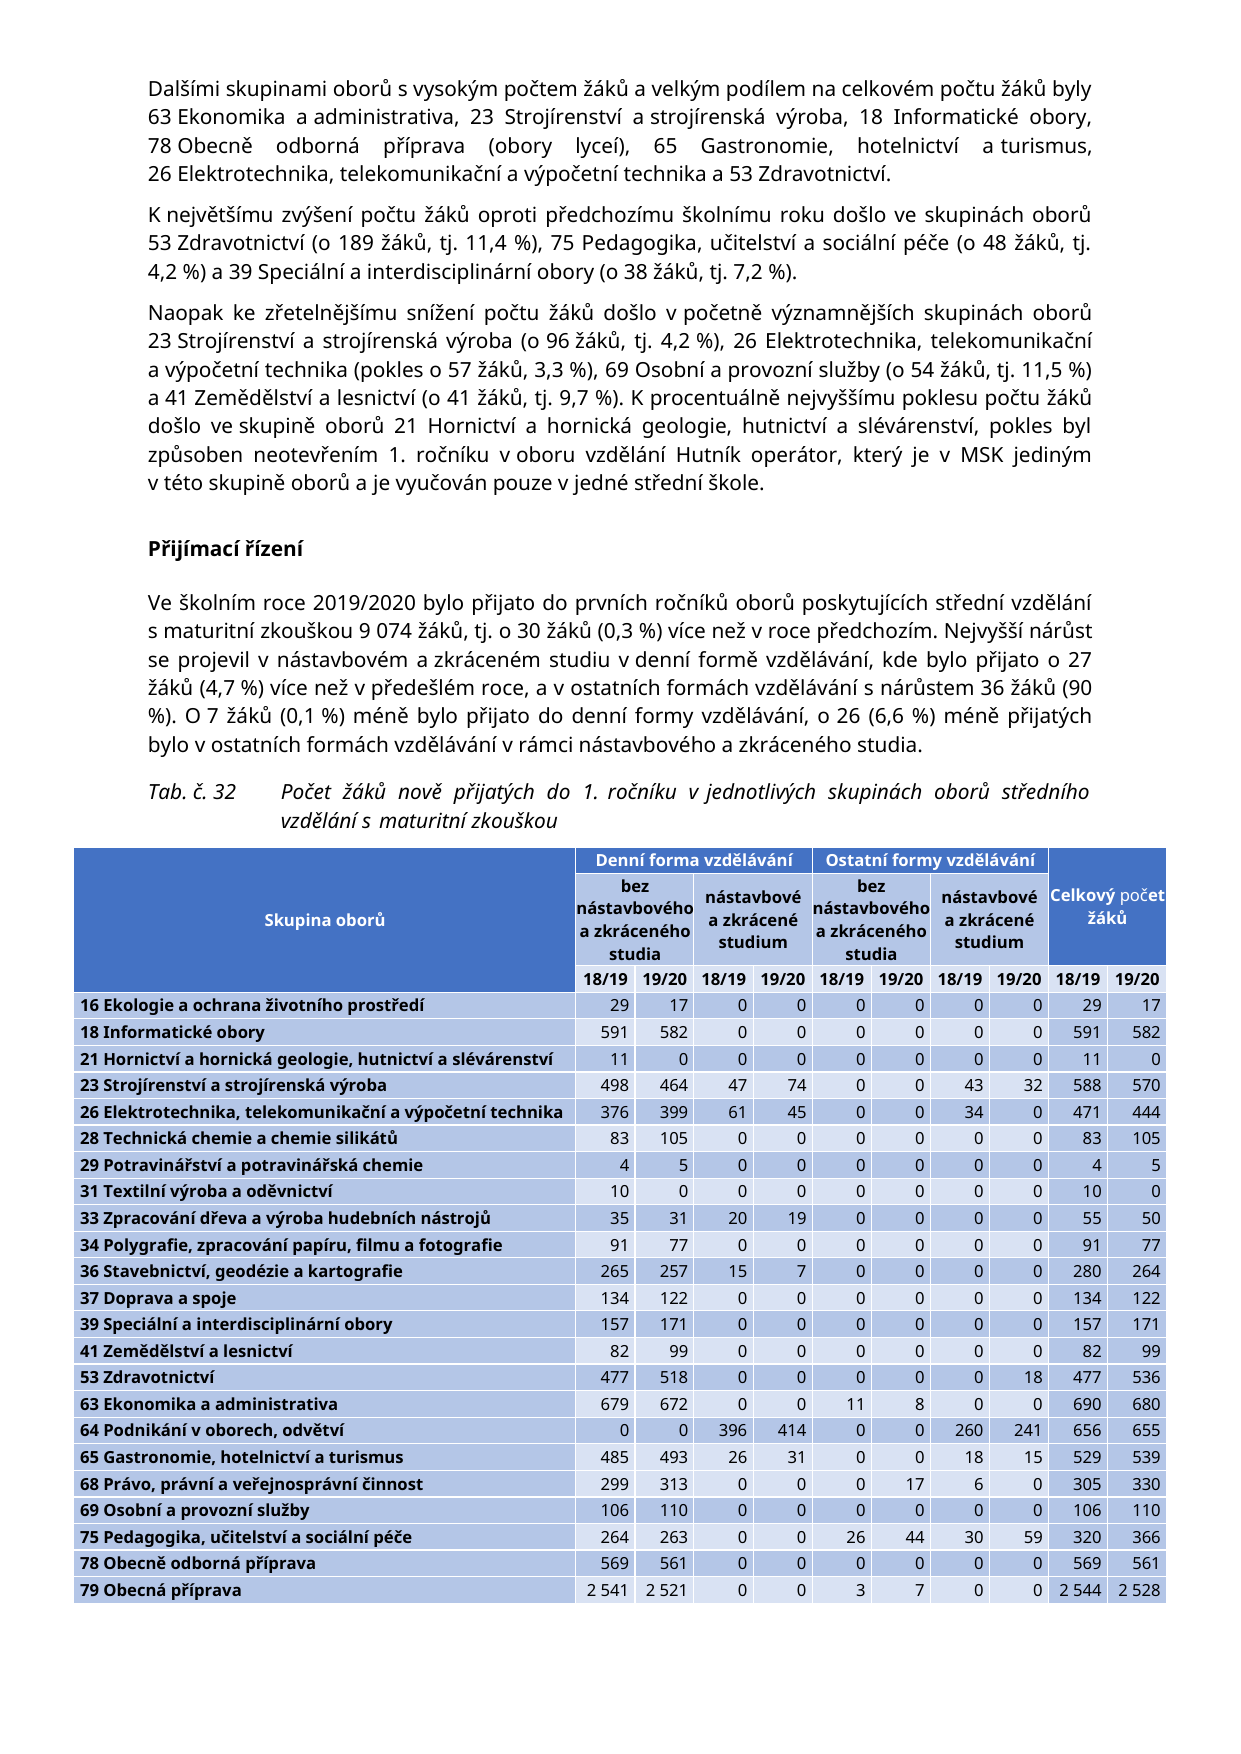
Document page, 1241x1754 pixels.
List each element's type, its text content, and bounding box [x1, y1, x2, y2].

table_cell 18/19 [1049, 966, 1107, 992]
table_cell 171 [636, 1311, 693, 1337]
table_cell 28 Technická chemie a chemie silikátů [74, 1126, 575, 1151]
table_cell 263 [636, 1524, 693, 1549]
table_cell 0 [931, 1258, 989, 1284]
table_cell 260 [931, 1418, 989, 1443]
table_cell 2 544 [1049, 1577, 1107, 1603]
table_cell 82 [1049, 1338, 1107, 1363]
table_cell 6 [931, 1471, 989, 1496]
table_cell 0 [813, 1285, 871, 1310]
table_cell 679 [576, 1391, 634, 1417]
table_cell 0 [694, 1524, 753, 1549]
table_cell 0 [813, 1232, 871, 1257]
table_cell 0 [754, 1232, 812, 1257]
table_cell 477 [1049, 1365, 1107, 1390]
table_cell 0 [990, 1099, 1048, 1124]
table_cell 0 [754, 1365, 812, 1390]
table_cell 0 [872, 1152, 930, 1178]
table_header Denní forma vzdělávání [576, 848, 812, 873]
table_cell 18/19 [576, 966, 634, 992]
table_cell 0 [576, 1418, 634, 1443]
table_cell 106 [576, 1498, 634, 1523]
table_cell 0 [931, 1046, 989, 1071]
table_cell 34 Polygrafie, zpracování papíru, filmu a fotografie [74, 1232, 575, 1257]
table_cell 561 [636, 1551, 693, 1576]
table_cell 77 [1108, 1232, 1166, 1257]
table_cell 0 [694, 1179, 753, 1204]
table_cell 29 [1049, 993, 1107, 1018]
table_cell 0 [694, 993, 753, 1018]
table_cell 0 [813, 1179, 871, 1204]
table_cell 0 [872, 1205, 930, 1231]
table_cell 0 [813, 1471, 871, 1496]
table_cell 0 [754, 1152, 812, 1178]
table_cell 680 [1108, 1391, 1166, 1417]
table_cell 0 [990, 1471, 1048, 1496]
table_cell 464 [636, 1073, 693, 1098]
table_cell 0 [754, 1577, 812, 1603]
table_cell 0 [754, 1338, 812, 1363]
table_cell 18/19 [694, 966, 753, 992]
table_cell 18/19 [813, 966, 871, 992]
table_cell 0 [813, 1019, 871, 1045]
table_cell 0 [754, 1311, 812, 1337]
table_cell 655 [1108, 1418, 1166, 1443]
table_cell 65 Gastronomie, hotelnictví a turismus [74, 1444, 575, 1470]
table_cell 0 [694, 1471, 753, 1496]
table_cell 305 [1049, 1471, 1107, 1496]
table_cell 41 Zemědělství a lesnictví [74, 1338, 575, 1363]
table_cell 35 [576, 1205, 634, 1231]
table_cell 26 [694, 1444, 753, 1470]
table_cell 0 [694, 1019, 753, 1045]
table_cell 36 Stavebnictví, geodézie a kartografie [74, 1258, 575, 1284]
table_cell 0 [813, 1258, 871, 1284]
table_cell 0 [694, 1577, 753, 1603]
table_cell 0 [990, 1391, 1048, 1417]
table_cell 0 [694, 1152, 753, 1178]
table_cell 18/19 [931, 966, 989, 992]
table_cell 0 [872, 1073, 930, 1098]
table_cell 77 [636, 1232, 693, 1257]
table_cell 32 [990, 1073, 1048, 1098]
table_cell 536 [1108, 1365, 1166, 1390]
table_cell 19/20 [1108, 966, 1166, 992]
table_cell 0 [872, 1019, 930, 1045]
table_cell 0 [754, 1471, 812, 1496]
table_cell 157 [576, 1311, 634, 1337]
table_cell 366 [1108, 1524, 1166, 1549]
table_cell 0 [872, 1285, 930, 1310]
table_cell 0 [872, 1046, 930, 1071]
table_cell 5 [636, 1152, 693, 1178]
table_cell 0 [872, 1338, 930, 1363]
table_cell 61 [694, 1099, 753, 1124]
table_cell 105 [636, 1126, 693, 1151]
table_cell 582 [636, 1019, 693, 1045]
table_cell 99 [636, 1338, 693, 1363]
table_cell 0 [872, 1179, 930, 1204]
table_cell 18 [990, 1365, 1048, 1390]
table_cell 0 [931, 1232, 989, 1257]
table_cell 10 [1049, 1179, 1107, 1204]
table_cell 0 [1108, 1179, 1166, 1204]
table_cell 0 [990, 1577, 1048, 1603]
table_cell 0 [694, 1285, 753, 1310]
table_cell 0 [990, 993, 1048, 1018]
table_cell 0 [931, 1285, 989, 1310]
table_cell 0 [990, 1311, 1048, 1337]
table_cell 0 [931, 993, 989, 1018]
table_cell 0 [694, 1232, 753, 1257]
table_cell 55 [1049, 1205, 1107, 1231]
table_cell 0 [872, 1099, 930, 1124]
table_cell 0 [990, 1258, 1048, 1284]
table_cell 477 [576, 1365, 634, 1390]
table_cell 0 [754, 1126, 812, 1151]
table_cell 0 [872, 1551, 930, 1576]
table_cell 2 521 [636, 1577, 693, 1603]
table_cell 16 Ekologie a ochrana životního prostředí [74, 993, 575, 1018]
table_cell 0 [694, 1338, 753, 1363]
table_cell 0 [990, 1285, 1048, 1310]
table_cell 376 [576, 1099, 634, 1124]
table_cell 320 [1049, 1524, 1107, 1549]
table_header Ostatní formy vzdělávání [813, 848, 1048, 873]
table_cell 64 Podnikání v oborech, odvětví [74, 1418, 575, 1443]
table_cell 569 [1049, 1551, 1107, 1576]
table_cell 19/20 [872, 966, 930, 992]
table_cell 11 [576, 1046, 634, 1071]
table_cell 0 [990, 1046, 1048, 1071]
table_cell 50 [1108, 1205, 1166, 1231]
table_cell 19/20 [754, 966, 812, 992]
table_cell 99 [1108, 1338, 1166, 1363]
table_cell 399 [636, 1099, 693, 1124]
table_cell 0 [813, 1152, 871, 1178]
table_cell 29 Potravinářství a potravinářská chemie [74, 1152, 575, 1178]
table_cell 75 Pedagogika, učitelství a sociální péče [74, 1524, 575, 1549]
table_cell 582 [1108, 1019, 1166, 1045]
list Počet žáků nově přijatých do 1. ročníku v jednotlivých skupinách oborů středního vzdělání s maturitní zkouškou [148, 777, 1092, 834]
table_cell 0 [754, 1179, 812, 1204]
table_cell 91 [1049, 1232, 1107, 1257]
table_cell 19/20 [636, 966, 693, 992]
table_cell 0 [872, 1418, 930, 1443]
table_cell 0 [694, 1311, 753, 1337]
table_cell 0 [931, 1311, 989, 1337]
table_cell 18 [931, 1444, 989, 1470]
table_header Skupina oborů [74, 848, 575, 992]
table_cell 0 [694, 1046, 753, 1071]
table_cell 171 [1108, 1311, 1166, 1337]
table_cell 134 [576, 1285, 634, 1310]
table_cell 31 Textilní výroba a oděvnictví [74, 1179, 575, 1204]
table_cell 110 [636, 1498, 693, 1523]
table_cell 110 [1108, 1498, 1166, 1523]
table_cell 0 [636, 1418, 693, 1443]
table_cell 656 [1049, 1418, 1107, 1443]
table_cell 0 [872, 1365, 930, 1390]
table_cell 5 [1108, 1152, 1166, 1178]
table_cell 0 [990, 1498, 1048, 1523]
text Ve školním roce 2019/2020 bylo přijato do prvních ročníků oborů poskytujících střední vzdělání s maturitní zkouškou 9 074 žáků, tj. o 30 žáků (0,3 %) více než v roce předchozím. Nejvyšší nárůst se projevil v nástavbovém a zkráceném studiu v denní formě vzdělávání, kde bylo přijato o 27 žáků (4,7 %) více než v předešlém roce, a v ostatních formách vzdělávání s nárůstem 36 žáků (90 %). O 7 žáků (0,1 %) méně bylo přijato do denní formy vzdělávání, o 26 (6,6 %) méně přijatých bylo v ostatních formách vzdělávání v rámci nástavbového a zkráceného studia. [148, 588, 1092, 758]
table_cell 31 [754, 1444, 812, 1470]
table_cell 0 [872, 1498, 930, 1523]
table_cell 0 [813, 1073, 871, 1098]
table_cell 30 [931, 1524, 989, 1549]
table_cell 313 [636, 1471, 693, 1496]
table_cell 0 [931, 1338, 989, 1363]
table_cell 19/20 [990, 966, 1048, 992]
table_cell 0 [990, 1126, 1048, 1151]
table_cell 0 [813, 1338, 871, 1363]
table_cell 264 [1108, 1258, 1166, 1284]
table_cell 0 [990, 1338, 1048, 1363]
table_cell 529 [1049, 1444, 1107, 1470]
table_cell 518 [636, 1365, 693, 1390]
table_cell 11 [1049, 1046, 1107, 1071]
table_cell 0 [636, 1179, 693, 1204]
table_cell 0 [813, 1365, 871, 1390]
table_cell 539 [1108, 1444, 1166, 1470]
table_cell 0 [813, 1551, 871, 1576]
table_cell 8 [872, 1391, 930, 1417]
table_cell 2 528 [1108, 1577, 1166, 1603]
table_cell 0 [872, 1232, 930, 1257]
table_cell 15 [990, 1444, 1048, 1470]
table_header Celkový počet žáků [1049, 848, 1166, 965]
table_cell 690 [1049, 1391, 1107, 1417]
table_cell 63 Ekonomika a administrativa [74, 1391, 575, 1417]
table_cell 0 [1108, 1046, 1166, 1071]
table_cell 79 Obecná příprava [74, 1577, 575, 1603]
table_cell nástavbové a zkrácené studium [694, 874, 812, 965]
text Naopak ke zřetelnějšímu snížení počtu žáků došlo v početně významnějších skupinách oborů 23 Strojírenství a strojírenská výroba (o 96 žáků, tj. 4,2 %), 26 Elektrotechnika, telekomunikační a výpočetní technika (pokles o 57 žáků, 3,3 %), 69 Osobní a provozní služby (o 54 žáků, tj. 11,5 %) a 41 Zemědělství a lesnictví (o 41 žáků, tj. 9,7 %). K procentuálně nejvyššímu poklesu počtu žáků došlo ve skupině oborů 21 Hornictví a hornická geologie, hutnictví a slévárenství, pokles byl způsoben neotevřením 1. ročníku v oboru vzdělání Hutník operátor, který je v MSK jediným v této skupině oborů a je vyučován pouze v jedné střední škole. [148, 298, 1092, 497]
table_cell 31 [636, 1205, 693, 1231]
table_cell 134 [1049, 1285, 1107, 1310]
table_cell 0 [990, 1551, 1048, 1576]
table_cell 0 [931, 1179, 989, 1204]
table_cell 0 [872, 1258, 930, 1284]
table_cell 0 [813, 1444, 871, 1470]
table_cell 91 [576, 1232, 634, 1257]
table_cell 241 [990, 1418, 1048, 1443]
table_cell 53 Zdravotnictví [74, 1365, 575, 1390]
table_cell 561 [1108, 1551, 1166, 1576]
table_cell 0 [813, 1046, 871, 1071]
table_cell 0 [813, 993, 871, 1018]
table_cell 0 [931, 1365, 989, 1390]
table_cell 7 [872, 1577, 930, 1603]
table_cell 0 [694, 1551, 753, 1576]
table_cell 0 [754, 1498, 812, 1523]
table_cell 105 [1108, 1126, 1166, 1151]
table_cell 498 [576, 1073, 634, 1098]
table_cell 280 [1049, 1258, 1107, 1284]
table_cell 4 [1049, 1152, 1107, 1178]
table_cell 0 [694, 1365, 753, 1390]
table_cell 2 541 [576, 1577, 634, 1603]
table_cell 157 [1049, 1311, 1107, 1337]
table_cell 0 [754, 1046, 812, 1071]
table_cell 17 [1108, 993, 1166, 1018]
table_cell 0 [931, 1577, 989, 1603]
table_cell 0 [754, 1391, 812, 1417]
table_cell 257 [636, 1258, 693, 1284]
table_cell 4 [576, 1152, 634, 1178]
table_cell 265 [576, 1258, 634, 1284]
text K největšímu zvýšení počtu žáků oproti předchozímu školnímu roku došlo ve skupinách oborů 53 Zdravotnictví (o 189 žáků, tj. 11,4 %), 75 Pedagogika, učitelství a sociální péče (o 48 žáků, tj. 4,2 %) a 39 Speciální a interdisciplinární obory (o 38 žáků, tj. 7,2 %). [148, 200, 1092, 285]
table_cell 33 Zpracování dřeva a výroba hudebních nástrojů [74, 1205, 575, 1231]
table_cell 17 [636, 993, 693, 1018]
table_cell 106 [1049, 1498, 1107, 1523]
table_cell 47 [694, 1073, 753, 1098]
table_cell 26 [813, 1524, 871, 1549]
table_cell 0 [931, 1551, 989, 1576]
table_cell 45 [754, 1099, 812, 1124]
table_cell 82 [576, 1338, 634, 1363]
table_cell 0 [872, 1444, 930, 1470]
table_cell 20 [694, 1205, 753, 1231]
table_cell 11 [813, 1391, 871, 1417]
table_cell 43 [931, 1073, 989, 1098]
table_cell 0 [931, 1126, 989, 1151]
table_cell 330 [1108, 1471, 1166, 1496]
table_cell 0 [990, 1205, 1048, 1231]
table_cell 0 [754, 1285, 812, 1310]
table_cell 569 [576, 1551, 634, 1576]
table_cell 15 [694, 1258, 753, 1284]
table_cell 444 [1108, 1099, 1166, 1124]
table_cell 44 [872, 1524, 930, 1549]
table_cell 59 [990, 1524, 1048, 1549]
table_cell 0 [813, 1418, 871, 1443]
table_cell 0 [694, 1498, 753, 1523]
table_cell 0 [813, 1498, 871, 1523]
table_cell 37 Doprava a spoje [74, 1285, 575, 1310]
table_cell 83 [1049, 1126, 1107, 1151]
table_cell 471 [1049, 1099, 1107, 1124]
table_cell 299 [576, 1471, 634, 1496]
table_cell 0 [931, 1205, 989, 1231]
table_cell 0 [636, 1046, 693, 1071]
table_cell 396 [694, 1418, 753, 1443]
table_cell 0 [931, 1019, 989, 1045]
table_cell 0 [694, 1126, 753, 1151]
table_cell 39 Speciální a interdisciplinární obory [74, 1311, 575, 1337]
table_cell 264 [576, 1524, 634, 1549]
table_cell bez nástavbového a zkráceného studia [576, 874, 693, 965]
table_cell 414 [754, 1418, 812, 1443]
table_cell 0 [754, 1524, 812, 1549]
table_cell 78 Obecně odborná příprava [74, 1551, 575, 1576]
table_cell 68 Právo, právní a veřejnosprávní činnost [74, 1471, 575, 1496]
text Přijímací řízení [148, 534, 1092, 563]
table_cell 122 [1108, 1285, 1166, 1310]
table_cell 0 [872, 993, 930, 1018]
table_cell 0 [931, 1498, 989, 1523]
table_cell 7 [754, 1258, 812, 1284]
table_cell 18 Informatické obory [74, 1019, 575, 1045]
table_cell 34 [931, 1099, 989, 1124]
table_cell 0 [990, 1232, 1048, 1257]
table_cell 69 Osobní a provozní služby [74, 1498, 575, 1523]
table_cell 17 [872, 1471, 930, 1496]
table_cell 83 [576, 1126, 634, 1151]
table_cell 570 [1108, 1073, 1166, 1098]
table_cell 0 [990, 1179, 1048, 1204]
table_cell nástavbové a zkrácené studium [931, 874, 1048, 965]
table_cell 29 [576, 993, 634, 1018]
table_cell 74 [754, 1073, 812, 1098]
table_cell 0 [813, 1205, 871, 1231]
table_cell 485 [576, 1444, 634, 1470]
table_cell 0 [813, 1126, 871, 1151]
table_cell 0 [990, 1152, 1048, 1178]
table_cell 0 [931, 1152, 989, 1178]
table_cell 26 Elektrotechnika, telekomunikační a výpočetní technika [74, 1099, 575, 1124]
table_cell 19 [754, 1205, 812, 1231]
table_cell 21 Hornictví a hornická geologie, hutnictví a slévárenství [74, 1046, 575, 1071]
table_cell 0 [754, 1551, 812, 1576]
table_cell 0 [872, 1126, 930, 1151]
table_cell 591 [1049, 1019, 1107, 1045]
table_cell 0 [754, 1019, 812, 1045]
table_cell 3 [813, 1577, 871, 1603]
table_cell 0 [931, 1391, 989, 1417]
table_cell 0 [754, 993, 812, 1018]
table_cell 0 [990, 1019, 1048, 1045]
table_cell 493 [636, 1444, 693, 1470]
table_cell bez nástavbového a zkráceného studia [813, 874, 930, 965]
table_cell 0 [872, 1311, 930, 1337]
table_cell 672 [636, 1391, 693, 1417]
table_cell 0 [813, 1099, 871, 1124]
text Dalšími skupinami oborů s vysokým počtem žáků a velkým podílem na celkovém počtu žáků byly 63 Ekonomika a administrativa, 23 Strojírenství a strojírenská výroba, 18 Informatické obory, 78 Obecně odborná příprava (obory lyceí), 65 Gastronomie, hotelnictví a turismus, 26 Elektrotechnika, telekomunikační a výpočetní technika a 53 Zdravotnictví. [148, 74, 1092, 188]
table_cell 591 [576, 1019, 634, 1045]
table_cell 10 [576, 1179, 634, 1204]
table_cell 122 [636, 1285, 693, 1310]
table_cell 588 [1049, 1073, 1107, 1098]
table_cell 0 [813, 1311, 871, 1337]
table_cell 23 Strojírenství a strojírenská výroba [74, 1073, 575, 1098]
table_cell 0 [694, 1391, 753, 1417]
